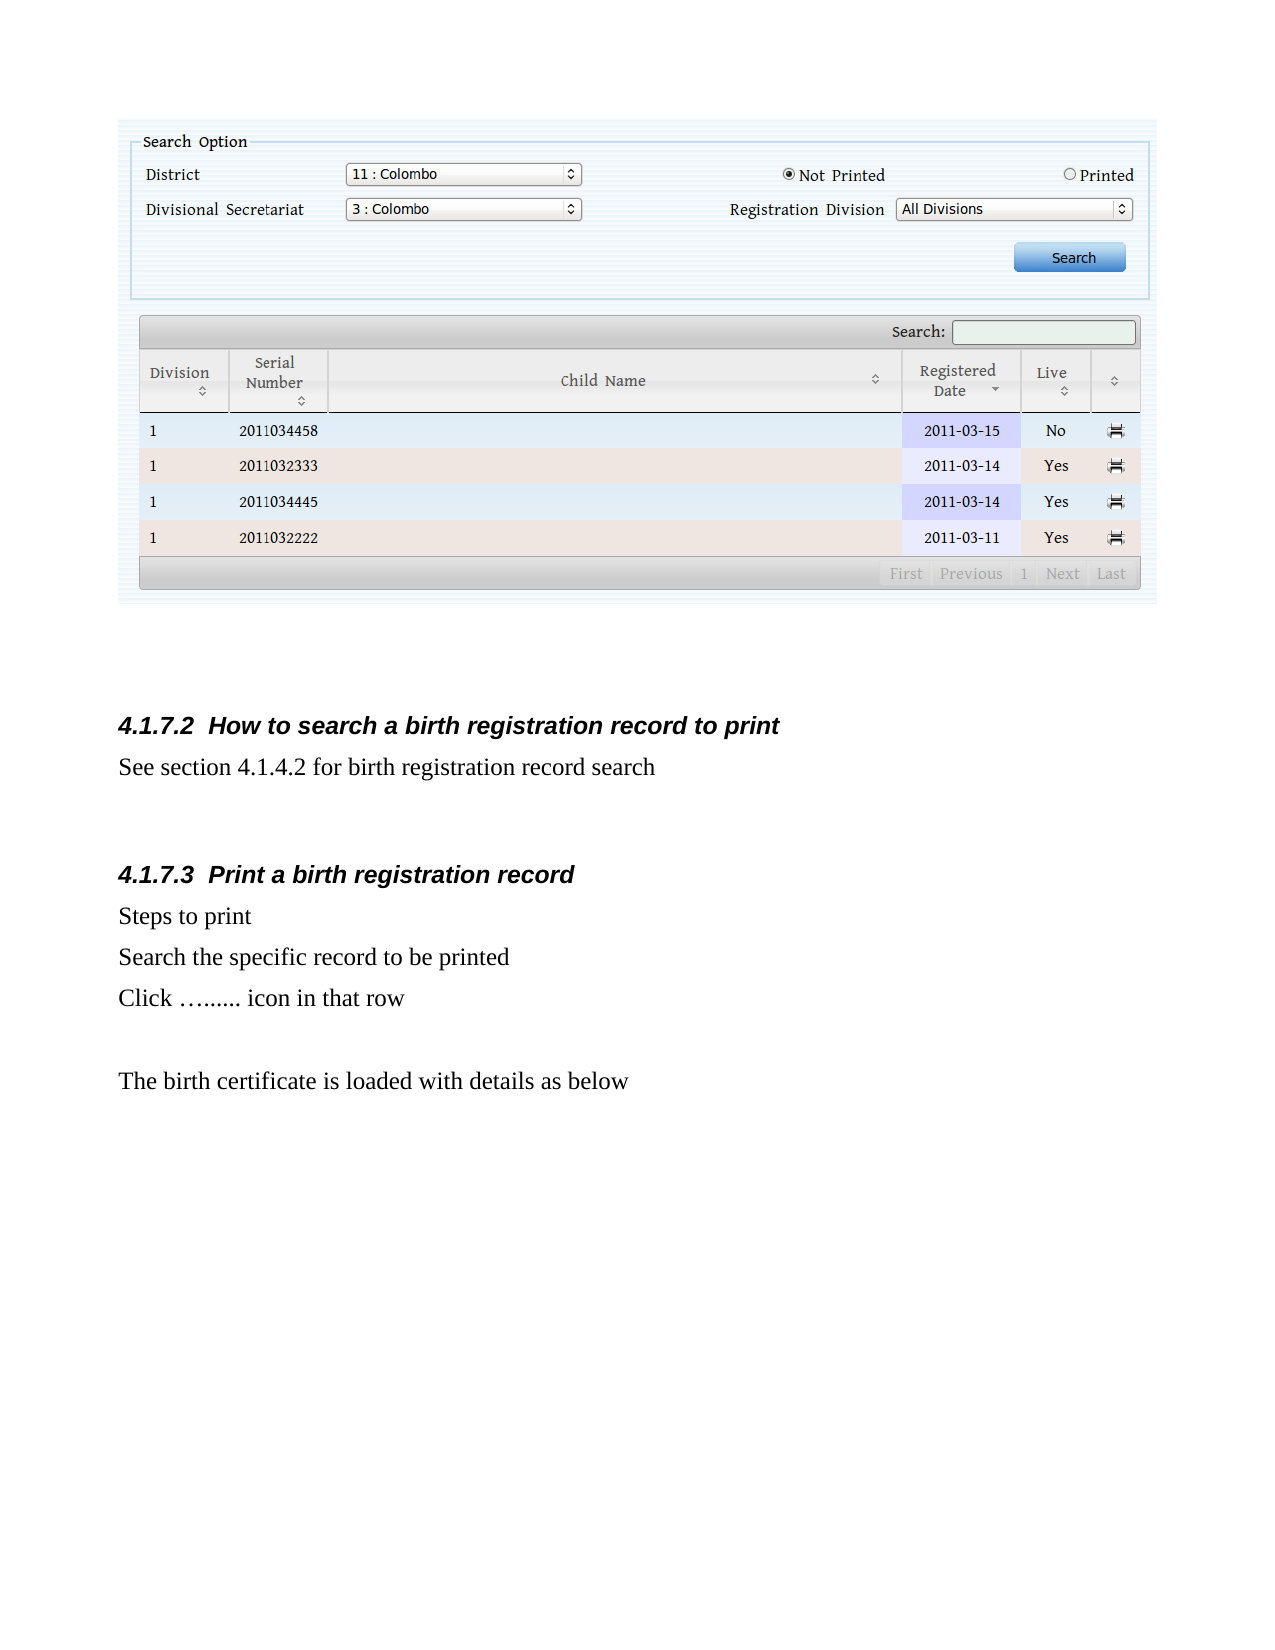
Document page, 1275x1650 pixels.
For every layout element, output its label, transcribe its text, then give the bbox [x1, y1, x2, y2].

subtitle Print a birth registration record [118, 860, 1157, 888]
text Click …...... icon in that row [118, 983, 1157, 1012]
text See section 4.1.4.2 for birth registration record search [118, 752, 1157, 781]
text The birth certificate is loaded with details as below [118, 1066, 1157, 1094]
text Steps to print [118, 901, 1157, 929]
subtitle How to search a birth registration record to print [118, 711, 1157, 740]
text Search the specific record to be printed [118, 942, 1157, 971]
picture [118, 118, 1157, 604]
